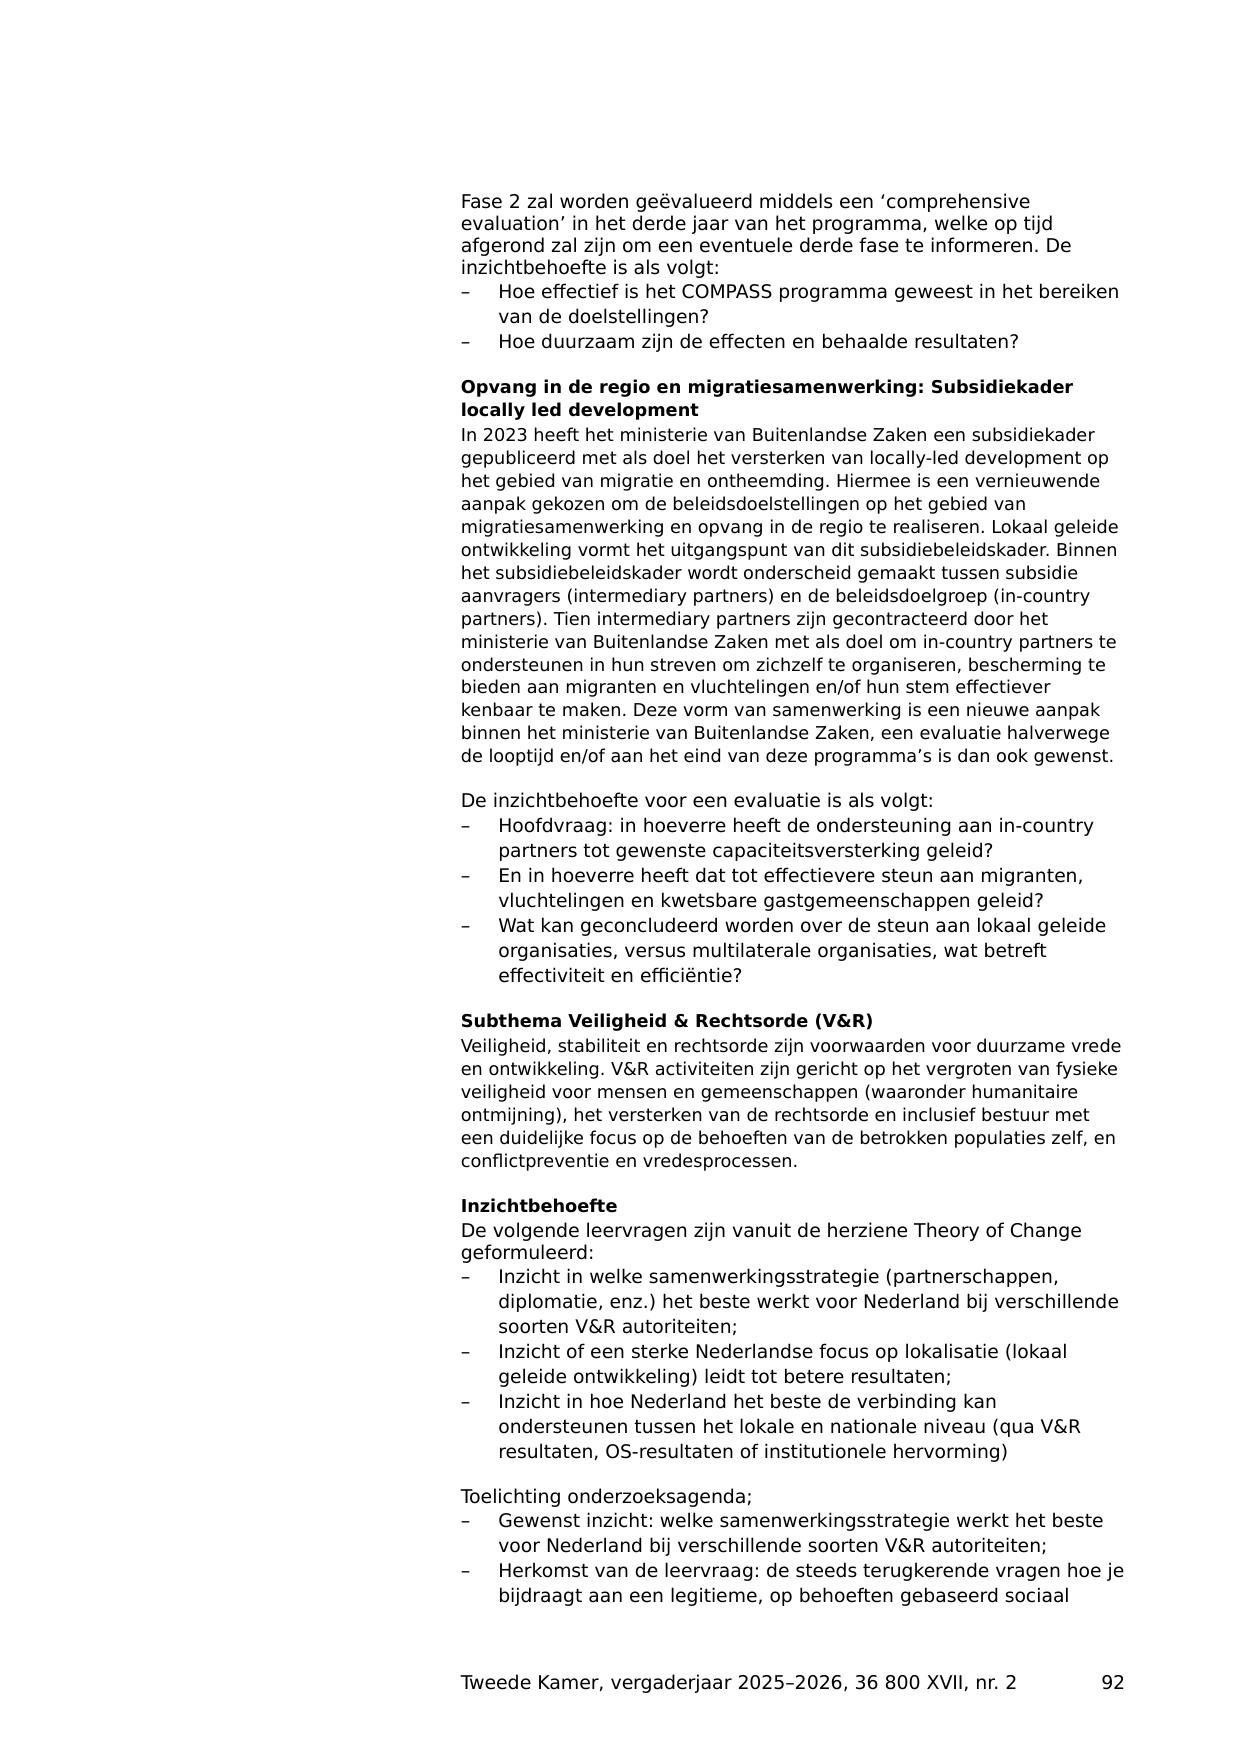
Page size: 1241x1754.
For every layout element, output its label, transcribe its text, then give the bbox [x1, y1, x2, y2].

list Inzicht in hoe Nederland het beste de verbinding kan ondersteunen tussen het lokale en nationale niveau (qua V&R resultaten, OS-resultaten of institutionele hervorming) [461, 1388, 1125, 1463]
text Veiligheid, stabiliteit en rechtsorde zijn voorwaarden voor duurzame vrede en ontwikkeling. V&R activiteiten zijn gericht op het vergroten van fysieke veiligheid voor mensen en gemeenschappen (waaronder humanitaire ontmijning), het versterken van de rechtsorde en inclusief bestuur met een duidelijke focus op de behoeften van de betrokken populaties zelf, en conflictpreventie en vredesprocessen. [461, 1034, 1125, 1172]
text Inzichtbehoefte [461, 1194, 1125, 1217]
list Herkomst van de leervraag: de steeds terugkerende vragen hoe je bijdraagt aan een legitieme, op behoeften gebaseerd sociaal [461, 1557, 1125, 1607]
text De inzichtbehoefte voor een evaluatie is als volgt: [461, 790, 1125, 812]
text Opvang in de regio en migratiesamenwerking: Subsidiekader locally led development [461, 376, 1125, 421]
text In 2023 heeft het ministerie van Buitenlandse Zaken een subsidiekader gepubliceerd met als doel het versterken van locally-led development op het gebied van migratie en ontheemding. Hiermee is een vernieuwende aanpak gekozen om de beleidsdoelstellingen op het gebied van migratiesamenwerking en opvang in de regio te realiseren. Lokaal geleide ontwikkeling vormt het uitgangspunt van dit subsidiebeleidskader. Binnen het subsidiebeleidskader wordt onderscheid gemaakt tussen subsidie aanvragers (intermediary partners) en de beleidsdoelgroep (in-country partners). Tien intermediary partners zijn gecontracteerd door het ministerie van Buitenlandse Zaken met als doel om in-country partners te ondersteunen in hun streven om zichzelf te organiseren, bescherming te bieden aan migranten en vluchtelingen en/of hun stem effectiever kenbaar te maken. Deze vorm van samenwerking is een nieuwe aanpak binnen het ministerie van Buitenlandse Zaken, een evaluatie halverwege de looptijd en/of aan het eind van deze programma’s is dan ook gewenst. [461, 423, 1125, 767]
list En in hoeverre heeft dat tot effectievere steun aan migranten, vluchtelingen en kwetsbare gastgemeenschappen geleid? [461, 862, 1125, 912]
text Subthema Veiligheid & Rechtsorde (V&R) [461, 1009, 1125, 1032]
list Gewenst inzicht: welke samenwerkingsstrategie werkt het beste voor Nederland bij verschillende soorten V&R autoriteiten; [461, 1507, 1125, 1557]
list Hoofdvraag: in hoeverre heeft de ondersteuning aan in-country partners tot gewenste capaciteitsversterking geleid? [461, 812, 1125, 862]
text De volgende leervragen zijn vanuit de herziene Theory of Change geformuleerd: [461, 1219, 1125, 1263]
text Fase 2 zal worden geëvalueerd middels een ‘comprehensive evaluation’ in het derde jaar van het programma, welke op tijd afgerond zal zijn om een eventuele derde fase te informeren. De inzichtbehoefte is als volgt: [461, 191, 1125, 279]
list Wat kan geconcludeerd worden over de steun aan lokaal geleide organisaties, versus multilaterale organisaties, wat betreft effectiviteit en efficiëntie? [461, 912, 1125, 987]
list Hoe duurzaam zijn de effecten en behaalde resultaten? [461, 329, 1125, 354]
list Inzicht in welke samenwerkingsstrategie (partnerschappen, diplomatie, enz.) het beste werkt voor Nederland bij verschillende soorten V&R autoriteiten; [461, 1263, 1125, 1338]
text Toelichting onderzoeksagenda; [461, 1486, 1125, 1507]
list Inzicht of een sterke Nederlandse focus op lokalisatie (lokaal geleide ontwikkeling) leidt tot betere resultaten; [461, 1338, 1125, 1388]
list Hoe effectief is het COMPASS programma geweest in het bereiken van de doelstellingen? [461, 279, 1125, 329]
